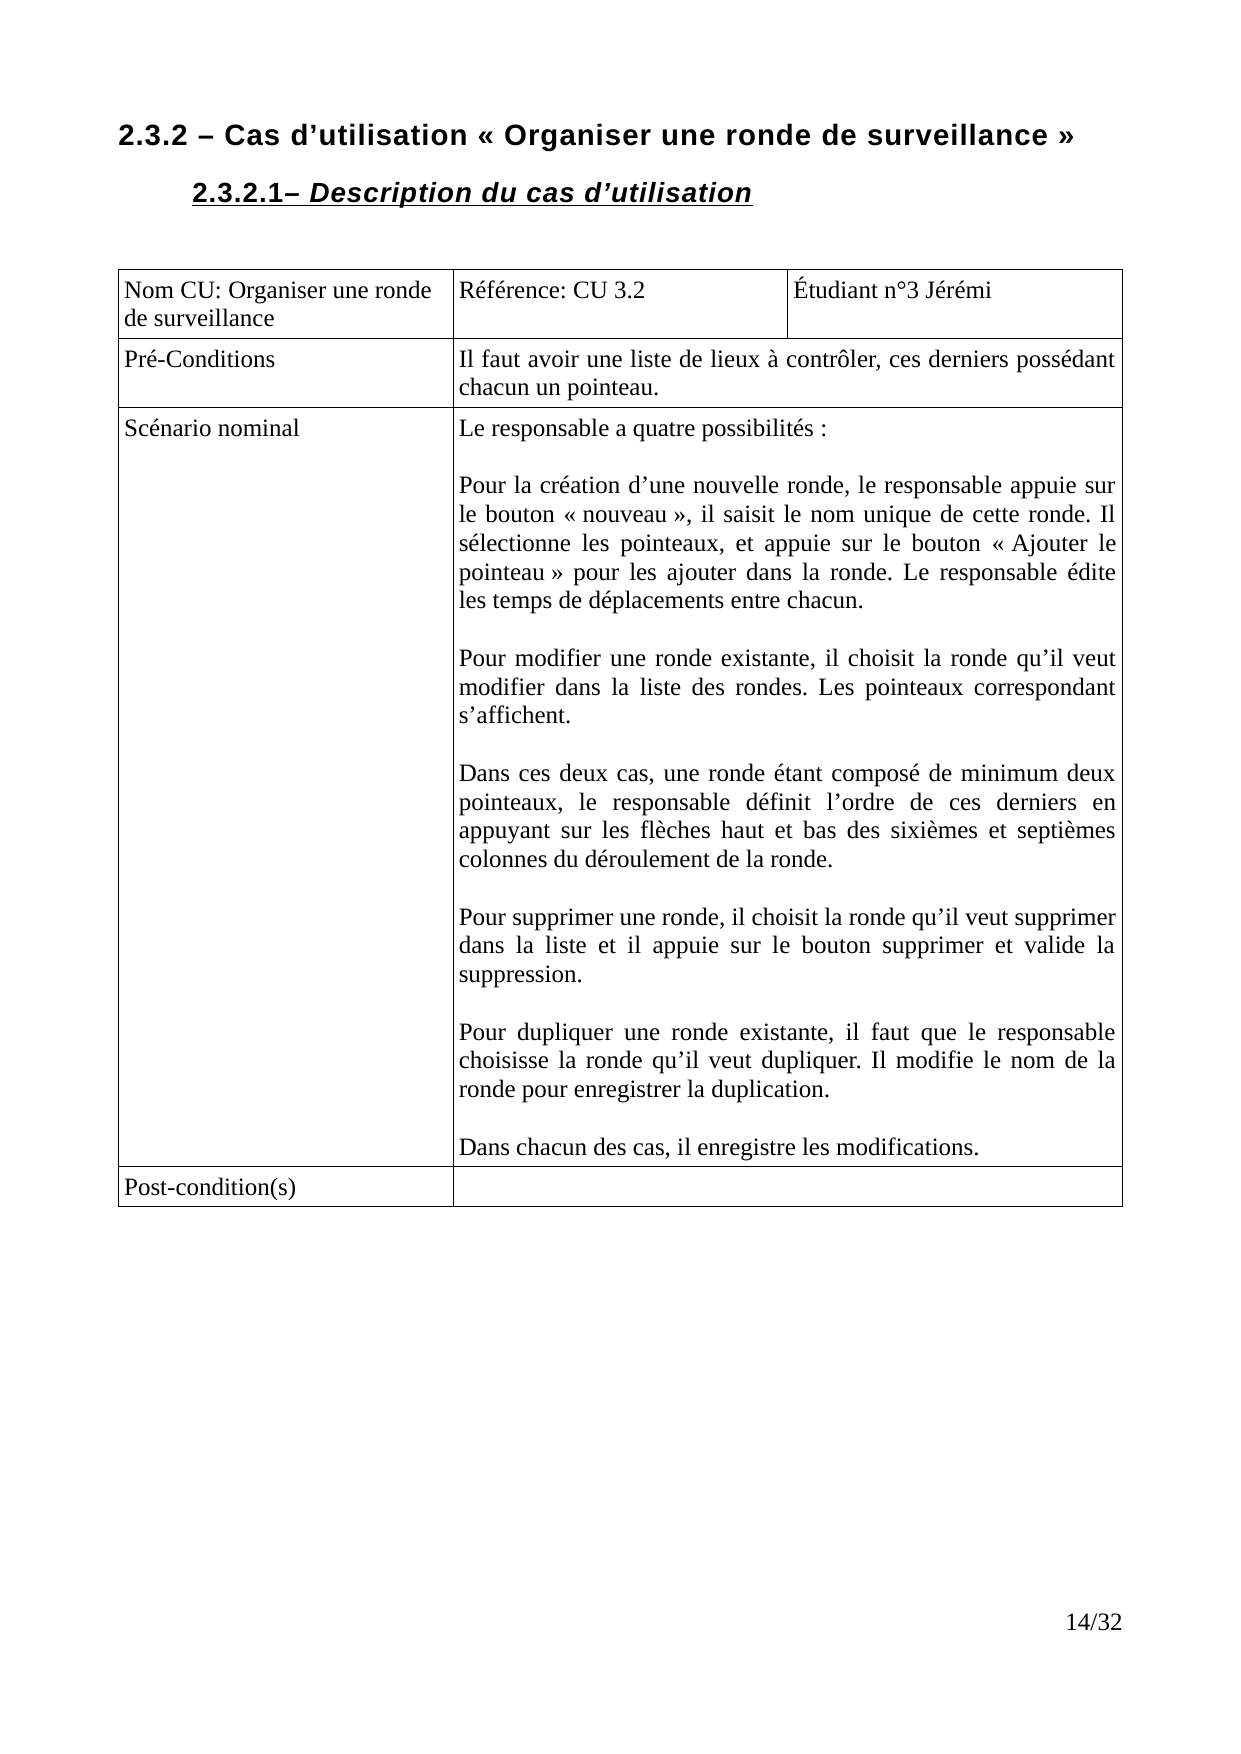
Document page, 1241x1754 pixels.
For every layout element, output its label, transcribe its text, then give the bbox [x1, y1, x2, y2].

table_cell Post-condition(s) [119, 1167, 453, 1206]
table_header Étudiant n°3 Jérémi [788, 270, 1122, 338]
table_cell Il faut avoir une liste de lieux à contrôler, ces derniers possédant chacun un pointeau. [454, 339, 1122, 407]
subtitle 2.3.2 – Cas d’utilisation « Organiser une ronde de surveillance » [118, 118, 1122, 152]
table_header Référence: CU 3.2 [454, 270, 787, 338]
table_cell Pré-Conditions [119, 339, 453, 407]
table_header Nom CU: Organiser une ronde de surveillance [119, 270, 453, 338]
table_cell [454, 1167, 1122, 1206]
subtitle 2.3.2.1– Description du cas d’utilisation [118, 177, 1122, 209]
table_cell Le responsable a quatre possibilités : Pour la création d’une nouvelle ronde, le responsable appuie sur le bouton « nouveau », il saisit le nom unique de cette ronde. Il sélectionne les pointeaux, et appuie sur le bouton « Ajouter le pointeau » pour les ajouter dans la ronde. Le responsable édite les temps de déplacements entre chacun. Pour modifier une ronde existante, il choisit la ronde qu’il veut modifier dans la liste des rondes. Les pointeaux correspondant s’affichent. Dans ces deux cas, une ronde étant composé de minimum deux pointeaux, le responsable définit l’ordre de ces derniers en appuyant sur les flèches haut et bas des sixièmes et septièmes colonnes du déroulement de la ronde. Pour supprimer une ronde, il choisit la ronde qu’il veut supprimer dans la liste et il appuie sur le bouton supprimer et valide la suppression. Pour dupliquer une ronde existante, il faut que le responsable choisisse la ronde qu’il veut dupliquer. Il modifie le nom de la ronde pour enregistrer la duplication. Dans chacun des cas, il enregistre les modifications. [454, 408, 1122, 1166]
table_cell Scénario nominal [119, 408, 453, 1166]
